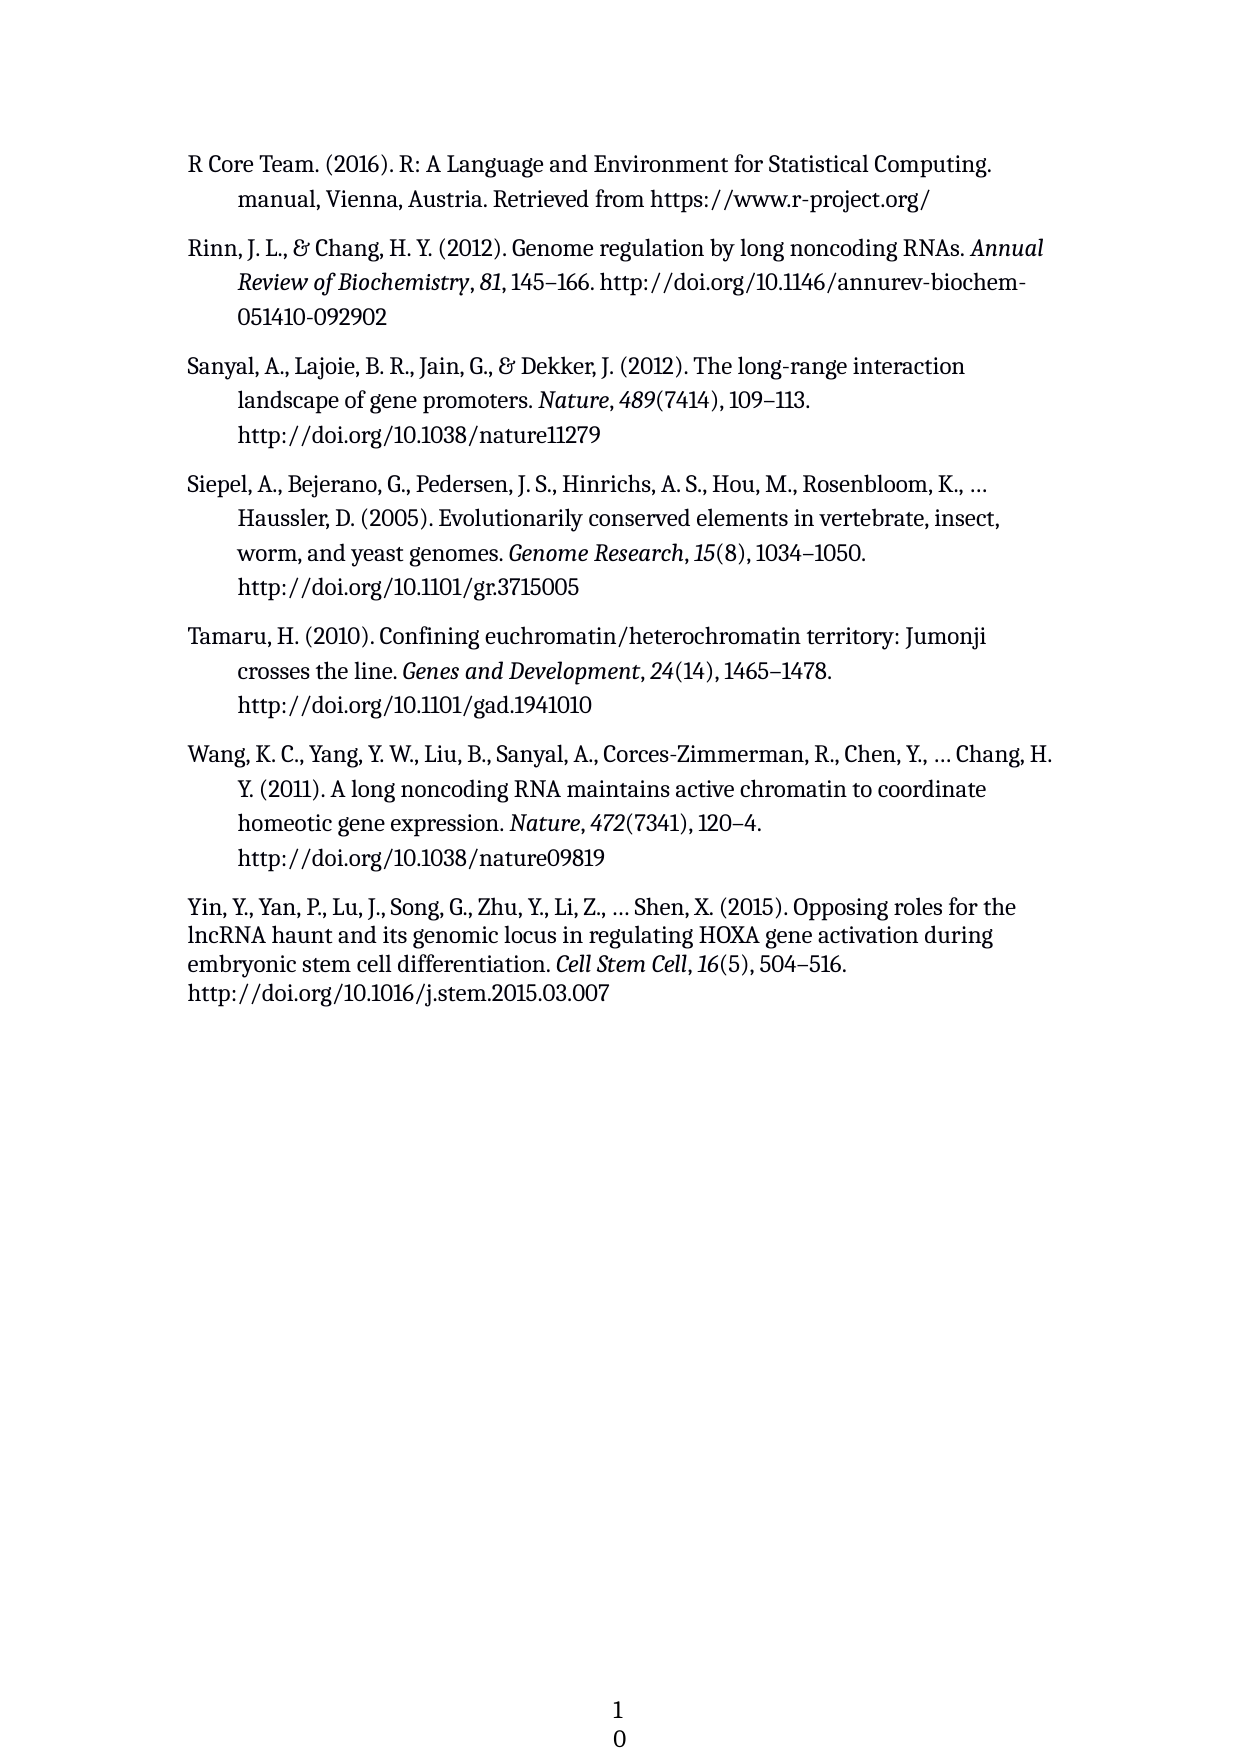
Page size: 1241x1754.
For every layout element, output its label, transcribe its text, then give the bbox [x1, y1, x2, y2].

text Sanyal, A., Lajoie, B. R., Jain, G., & Dekker, J. (2012). The long-range interaction landscape of gene promoters. Nature, 489(7414), 109–113. http://doi.org/10.1038/nature11279 [187, 352, 1053, 449]
text Wang, K. C., Yang, Y. W., Liu, B., Sanyal, A., Corces-Zimmerman, R., Chen, Y., … Chang, H. Y. (2011). A long noncoding RNA maintains active chromatin to coordinate homeotic gene expression. Nature, 472(7341), 120–4. http://doi.org/10.1038/nature09819 [187, 740, 1053, 872]
text Tamaru, H. (2010). Confining euchromatin/heterochromatin territory: Jumonji crosses the line. Genes and Development, 24(14), 1465–1478. http://doi.org/10.1101/gad.1941010 [187, 622, 1053, 720]
text Yin, Y., Yan, P., Lu, J., Song, G., Zhu, Y., Li, Z., … Shen, X. (2015). Opposing roles for the lncRNA haunt and its genomic locus in regulating HOXA gene activation during embryonic stem cell differentiation. Cell Stem Cell, 16(5), 504–516. http://doi.org/10.1016/j.stem.2015.03.007 [187, 893, 1053, 1008]
text Siepel, A., Bejerano, G., Pedersen, J. S., Hinrichs, A. S., Hou, M., Rosenbloom, K., … Haussler, D. (2005). Evolutionarily conserved elements in vertebrate, insect, worm, and yeast genomes. Genome Research, 15(8), 1034–1050. http://doi.org/10.1101/gr.3715005 [187, 469, 1053, 602]
text Rinn, J. L., & Chang, H. Y. (2012). Genome regulation by long noncoding RNAs. Annual Review of Biochemistry, 81, 145–166. http://doi.org/10.1146/annurev-biochem-051410-092902 [187, 233, 1053, 331]
text R Core Team. (2016). R: A Language and Environment for Statistical Computing. manual, Vienna, Austria. Retrieved from https://www.r-project.org/ [187, 150, 1053, 213]
